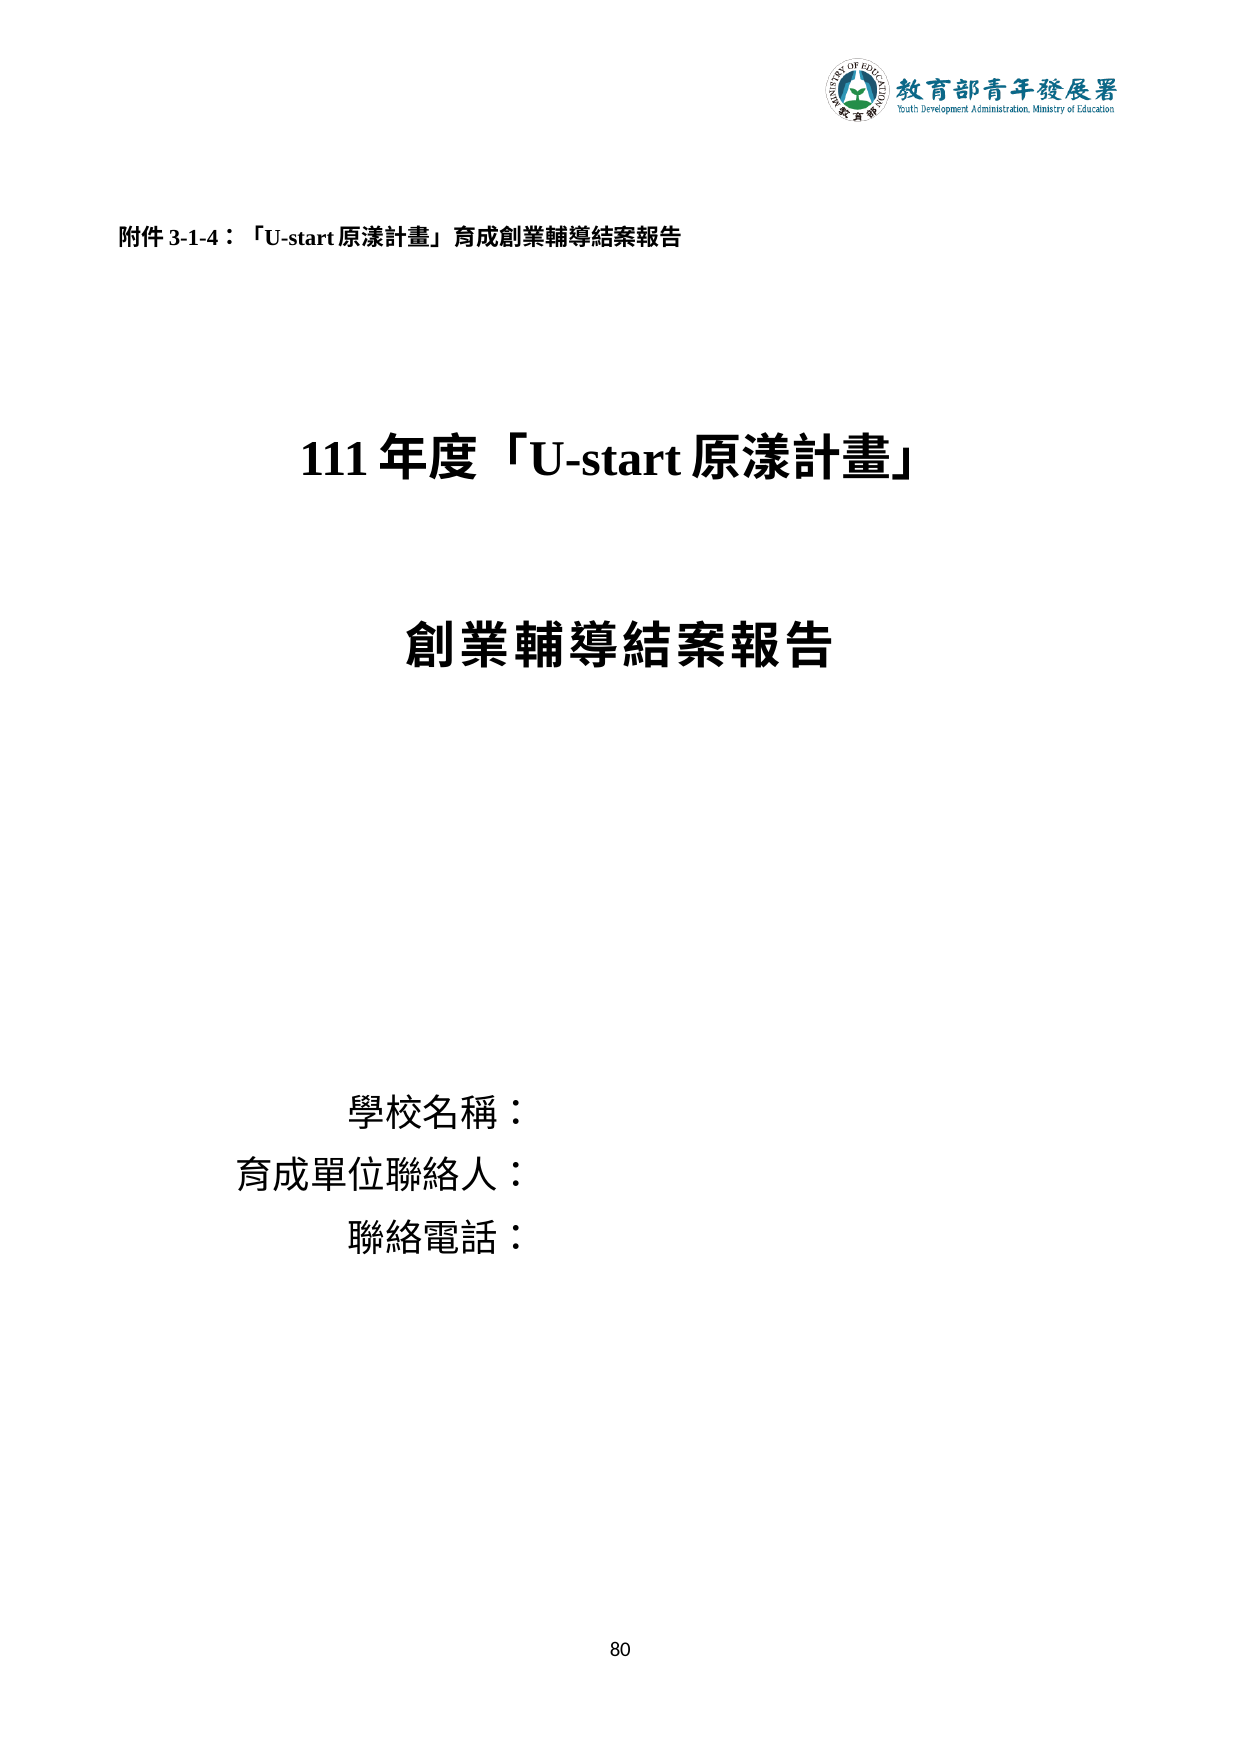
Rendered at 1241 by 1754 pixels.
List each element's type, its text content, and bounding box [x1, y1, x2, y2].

table_cell 育成單位聯絡人： [118, 1131, 546, 1193]
text 創業輔導結案報告 [118, 568, 1122, 693]
table_cell [546, 1194, 1121, 1256]
text 附件3-1-4：「U-start原漾計畫」育成創業輔導結案報告 [118, 193, 1122, 256]
text 111年度「U-start原漾計畫」 [118, 381, 1122, 506]
table_header 學校名稱： [118, 1069, 546, 1131]
table_cell 聯絡電話： [118, 1194, 546, 1256]
table_header [546, 1069, 1121, 1131]
table_cell [546, 1131, 1121, 1193]
